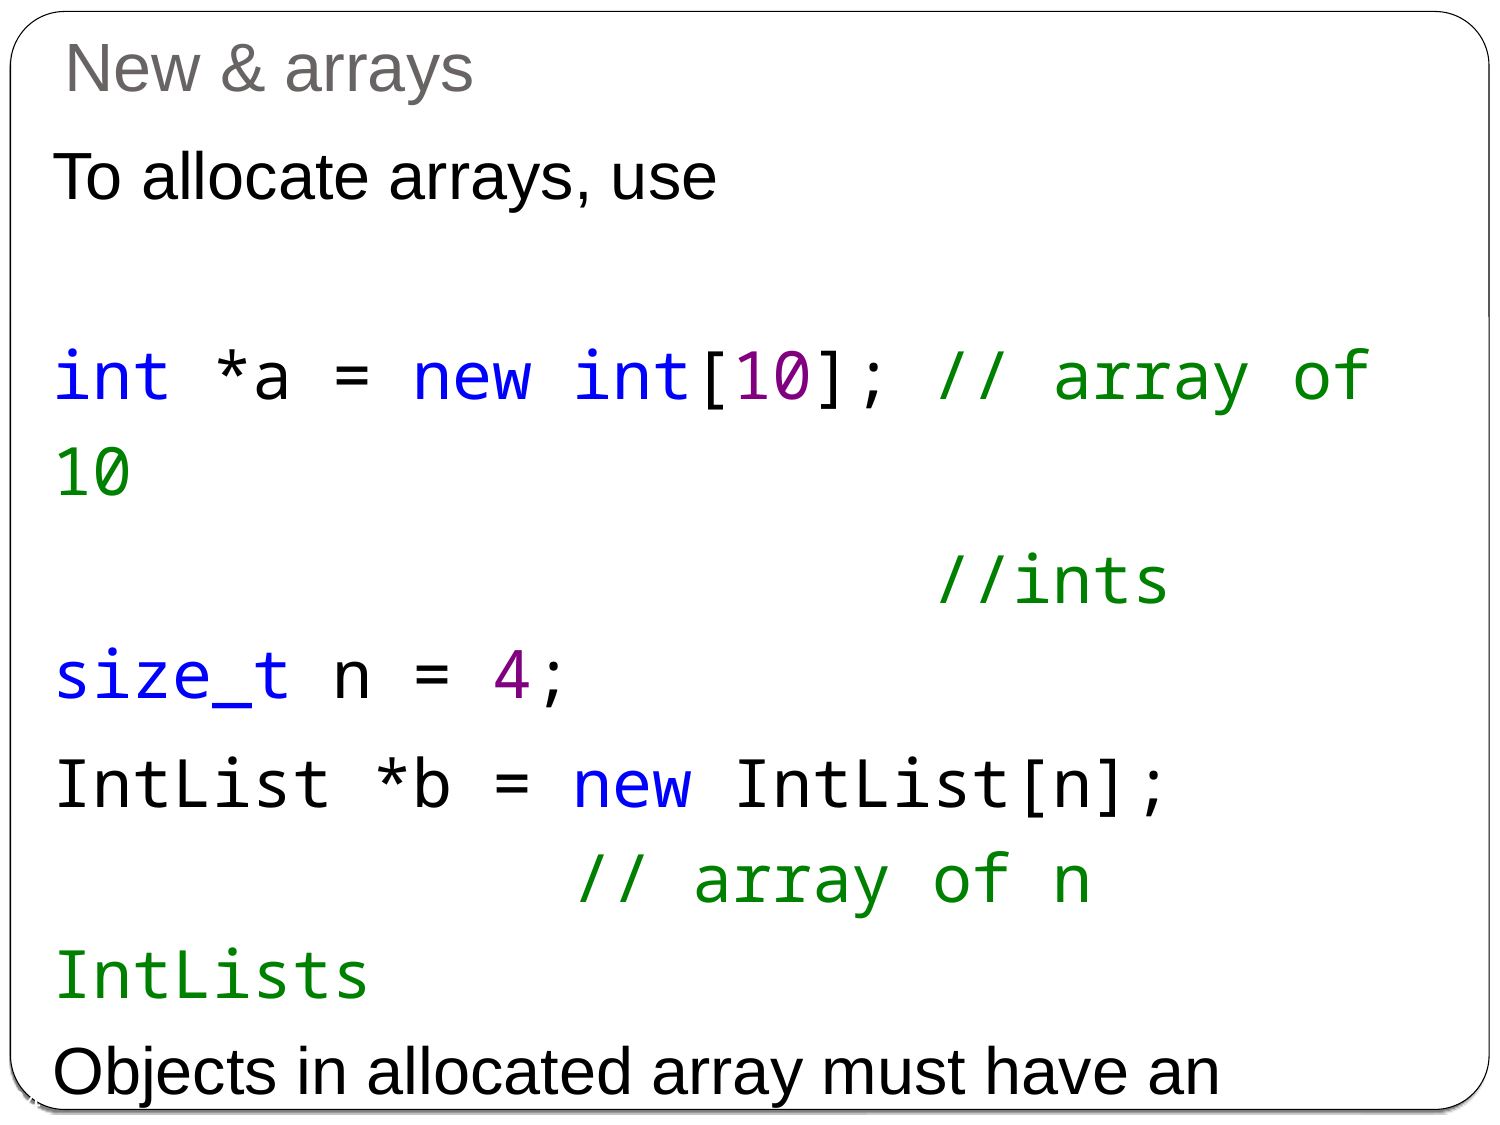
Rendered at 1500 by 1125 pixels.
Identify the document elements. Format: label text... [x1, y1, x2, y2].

slide_number [0, 1074, 50, 1125]
title New & arrays [50, 15, 1450, 120]
list To allocate arrays, use int *a = new int[10]; // array of 10 //ints size_t n = 4; IntList *b = new IntList[n]; // array of n IntLists Objects in allocated array must have an argument-less constructor! [37, 125, 1463, 1051]
